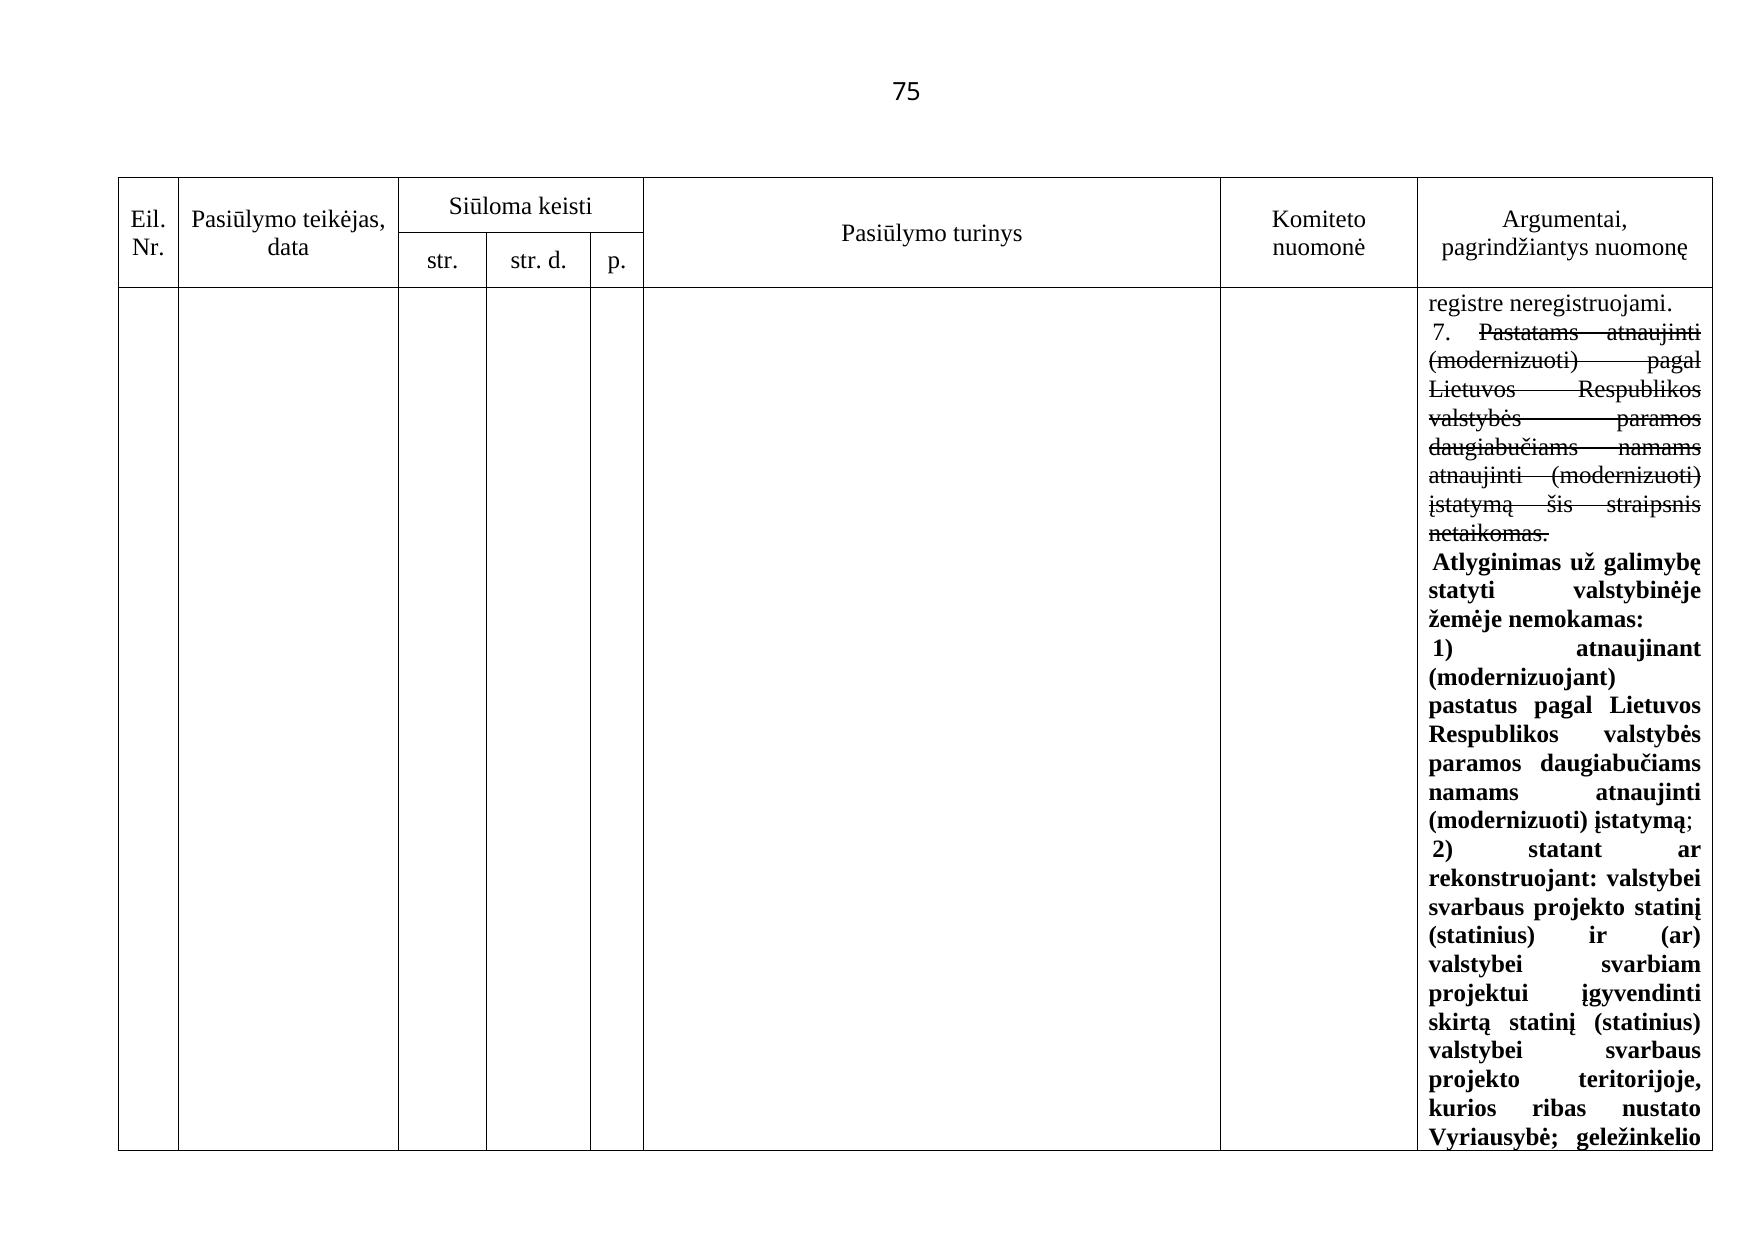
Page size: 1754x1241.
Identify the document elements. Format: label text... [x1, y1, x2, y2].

table_cell [487, 288, 590, 1150]
table_cell [179, 288, 398, 1150]
table_cell [119, 288, 178, 1150]
table_cell str. d. [487, 233, 590, 287]
table_cell p. [591, 233, 643, 287]
table_header Pasiūlymo teikėjas, data [179, 178, 398, 287]
table_header Komiteto nuomonė [1221, 178, 1417, 287]
table_cell [591, 288, 643, 1150]
table_cell [1221, 288, 1417, 1150]
table_header Argumentai, pagrindžiantys nuomonę [1418, 178, 1712, 287]
table_cell registre neregistruojami. 7. Pastatams atnaujinti (modernizuoti) pagal Lietuvos Respublikos valstybės paramos daugiabučiams namams atnaujinti (modernizuoti) įstatymą šis straipsnis netaikomas. Atlyginimas už galimybę statyti valstybinėje žemėje nemokamas: 1) atnaujinant (modernizuojant) pastatus pagal Lietuvos Respublikos valstybės paramos daugiabučiams namams atnaujinti (modernizuoti) įstatymą; 2) statant ar rekonstruojant: valstybei svarbaus projekto statinį (statinius) ir (ar) valstybei svarbiam projektui įgyvendinti skirtą statinį (statinius) valstybei svarbaus projekto teritorijoje, kurios ribas nustato Vyriausybė; geležinkelio [1418, 288, 1712, 1150]
table_header Pasiūlymo turinys [644, 178, 1220, 287]
table_header Eil. Nr. [119, 178, 178, 287]
table_cell str. [399, 233, 486, 287]
table_cell [644, 288, 1220, 1150]
table_cell [399, 288, 486, 1150]
table_header Siūloma keisti [399, 178, 643, 232]
